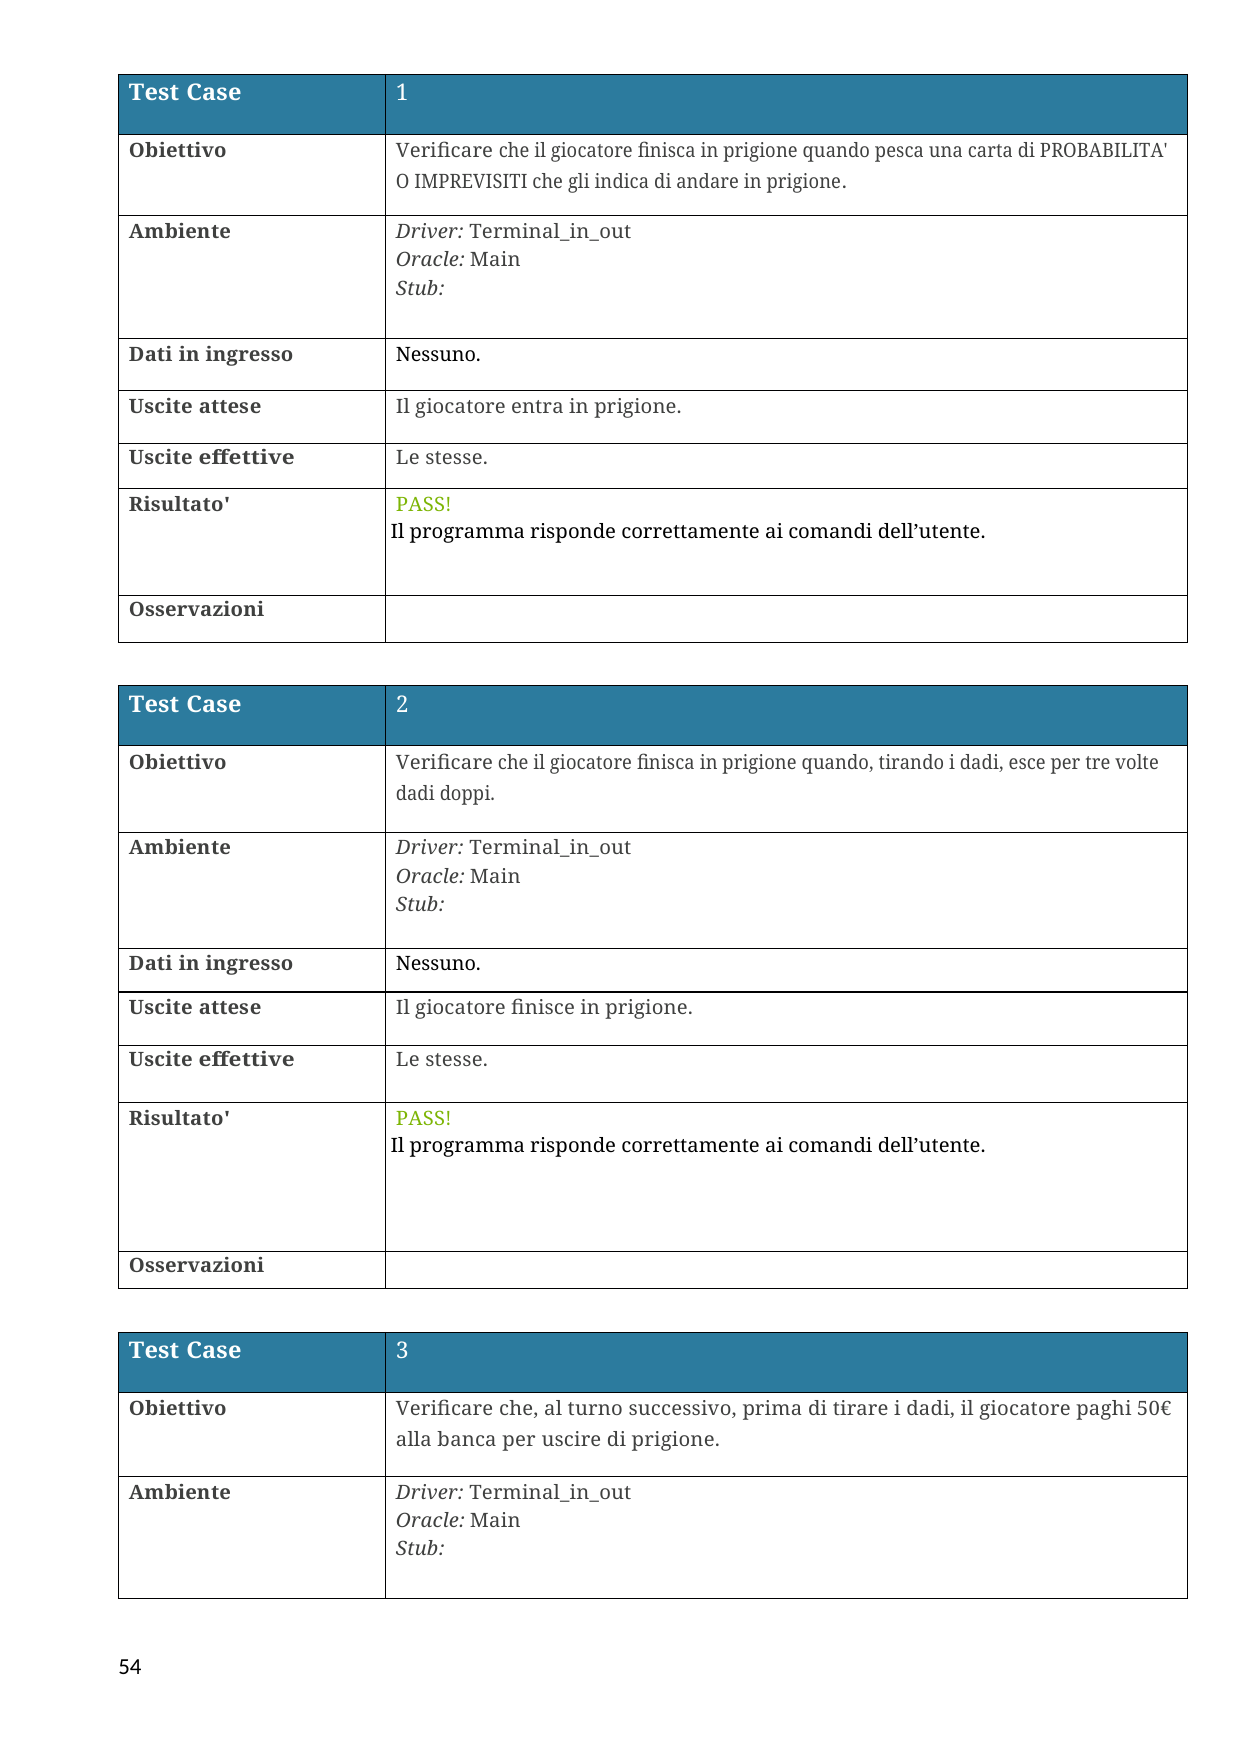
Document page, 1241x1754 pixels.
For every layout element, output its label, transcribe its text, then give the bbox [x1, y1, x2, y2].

table_header 2 [386, 686, 1187, 745]
table_cell Obiettivo [119, 1393, 385, 1476]
table_cell PASS! Il programma risponde correttamente ai comandi dell’utente. [386, 489, 1187, 595]
table_cell [386, 1252, 1187, 1288]
table_cell Nessuno. [386, 339, 1187, 390]
table_cell Driver: Terminal_in_out Oracle: Main Stub: [386, 216, 1187, 338]
table_cell Dati in ingresso [119, 339, 385, 390]
table_cell Ambiente [119, 833, 385, 948]
table_cell Dati in ingresso [119, 949, 385, 991]
table_cell Le stesse. [386, 1046, 1187, 1102]
table_cell Uscite effettive [119, 444, 385, 488]
table_cell PASS! Il programma risponde correttamente ai comandi dell’utente. [386, 1103, 1187, 1251]
table_header Test Case [119, 686, 385, 745]
table_cell Uscite attese [119, 391, 385, 443]
table_cell Osservazioni [119, 596, 385, 642]
table_header Test Case [119, 75, 385, 134]
table_cell Uscite effettive [119, 1046, 385, 1102]
table_cell Ambiente [119, 1477, 385, 1598]
table_header Test Case [119, 1333, 385, 1392]
table_cell Le stesse. [386, 444, 1187, 488]
table_cell Verificare che il giocatore finisca in prigione quando, tirando i dadi, esce per tre volte dadi doppi. [386, 746, 1187, 832]
table_cell Uscite attese [119, 993, 385, 1045]
table_cell Osservazioni [119, 1252, 385, 1288]
table_cell Driver: Terminal_in_out Oracle: Main Stub: [386, 833, 1187, 948]
table_cell Risultato' [119, 489, 385, 595]
table_cell Verificare che, al turno successivo, prima di tirare i dadi, il giocatore paghi 50€ alla banca per uscire di prigione. [386, 1393, 1187, 1476]
table_cell Nessuno. [386, 949, 1187, 991]
table_cell Risultato' [119, 1103, 385, 1251]
table_header 1 [386, 75, 1187, 134]
table_cell Il giocatore finisce in prigione. [386, 993, 1187, 1045]
table_cell Verificare che il giocatore finisca in prigione quando pesca una carta di PROBABILITA' O IMPREVISITI che gli indica di andare in prigione. [386, 135, 1187, 215]
table_cell [386, 596, 1187, 642]
table_cell Il giocatore entra in prigione. [386, 391, 1187, 443]
table_cell Obiettivo [119, 135, 385, 215]
table_header 3 [386, 1333, 1187, 1392]
table_cell Ambiente [119, 216, 385, 338]
table_cell Obiettivo [119, 746, 385, 832]
table_cell Driver: Terminal_in_out Oracle: Main Stub: [386, 1477, 1187, 1598]
